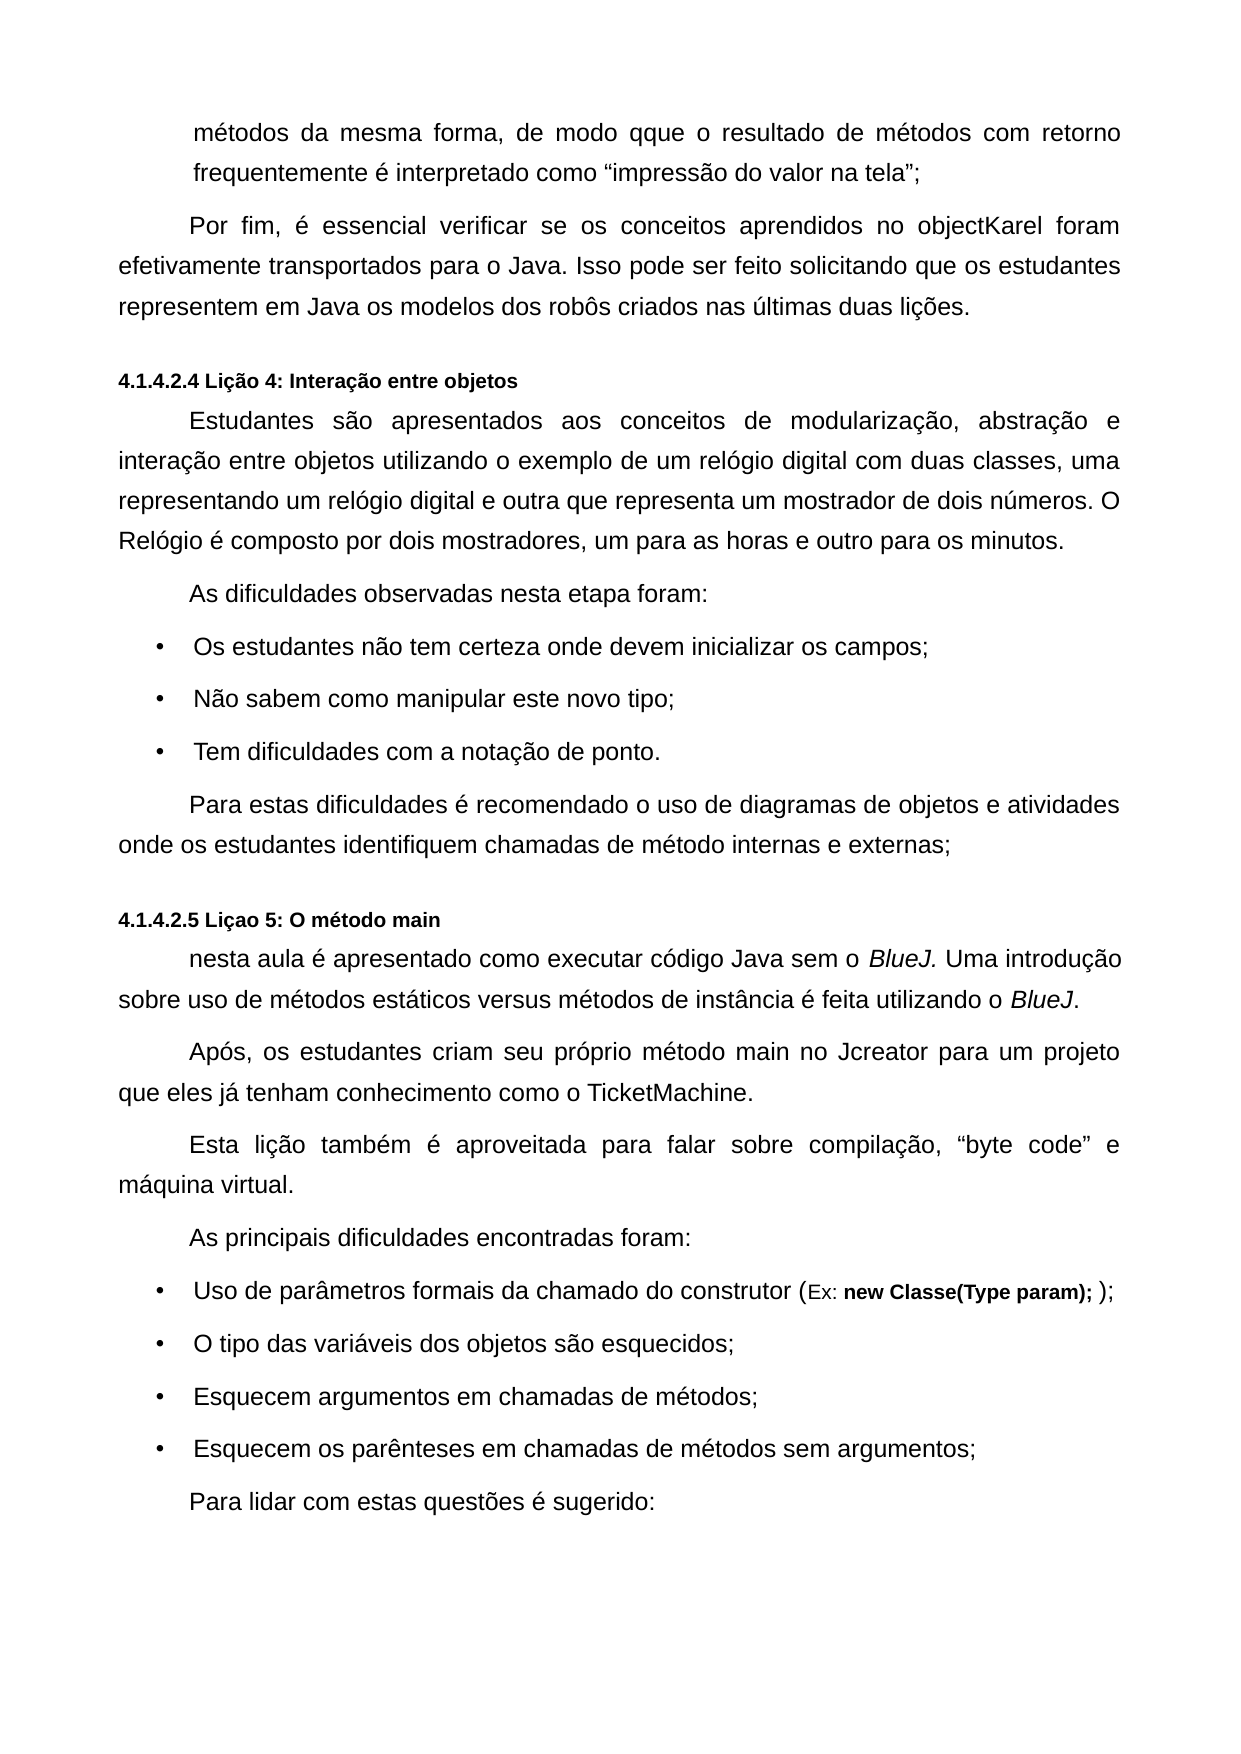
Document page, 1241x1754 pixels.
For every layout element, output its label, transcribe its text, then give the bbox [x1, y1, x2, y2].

list Uso de parâmetros formais da chamado do construtor (Ex: new Classe(Type param); ); [156, 1276, 1122, 1305]
list Os estudantes não tem certeza onde devem inicializar os campos; [156, 632, 1122, 661]
list Esquecem argumentos em chamadas de métodos; [156, 1382, 1122, 1410]
text Após, os estudantes criam seu próprio método main no Jcreator para um projeto que eles já tenham conhecimento como o TicketMachine. [118, 1037, 1122, 1106]
list métodos da mesma forma, de modo qque o resultado de métodos com retorno frequentemente é interpretado como “impressão do valor na tela”; [156, 118, 1122, 187]
list Não sabem como manipular este novo tipo; [156, 684, 1122, 713]
text As dificuldades observadas nesta etapa foram: [118, 579, 1122, 608]
text Estudantes são apresentados aos conceitos de modularização, abstração e interação entre objetos utilizando o exemplo de um relógio digital com duas classes, uma representando um relógio digital e outra que representa um mostrador de dois números. O Relógio é composto por dois mostradores, um para as horas e outro para os minutos. [118, 406, 1122, 555]
text Para lidar com estas questões é sugerido: [118, 1487, 1122, 1516]
text Para estas dificuldades é recomendado o uso de diagramas de objetos e atividades onde os estudantes identifiquem chamadas de método internas e externas; [118, 790, 1122, 859]
list Esquecem os parênteses em chamadas de métodos sem argumentos; [156, 1434, 1122, 1463]
subtitle 4.1.4.2.4 Lição 4: Interação entre objetos [118, 369, 1122, 393]
list Tem dificuldades com a notação de ponto. [156, 737, 1122, 766]
text nesta aula é apresentado como executar código Java sem o BlueJ. Uma introdução sobre uso de métodos estáticos versus métodos de instância é feita utilizando o BlueJ. [118, 944, 1122, 1013]
text Esta lição também é aproveitada para falar sobre compilação, “byte code” e máquina virtual. [118, 1130, 1122, 1199]
subtitle 4.1.4.2.5 Liçao 5: O método main [118, 908, 1122, 932]
text As principais dificuldades encontradas foram: [118, 1223, 1122, 1252]
text Por fim, é essencial verificar se os conceitos aprendidos no objectKarel foram efetivamente transportados para o Java. Isso pode ser feito solicitando que os estudantes representem em Java os modelos dos robôs criados nas últimas duas lições. [118, 211, 1122, 320]
list O tipo das variáveis dos objetos são esquecidos; [156, 1329, 1122, 1358]
